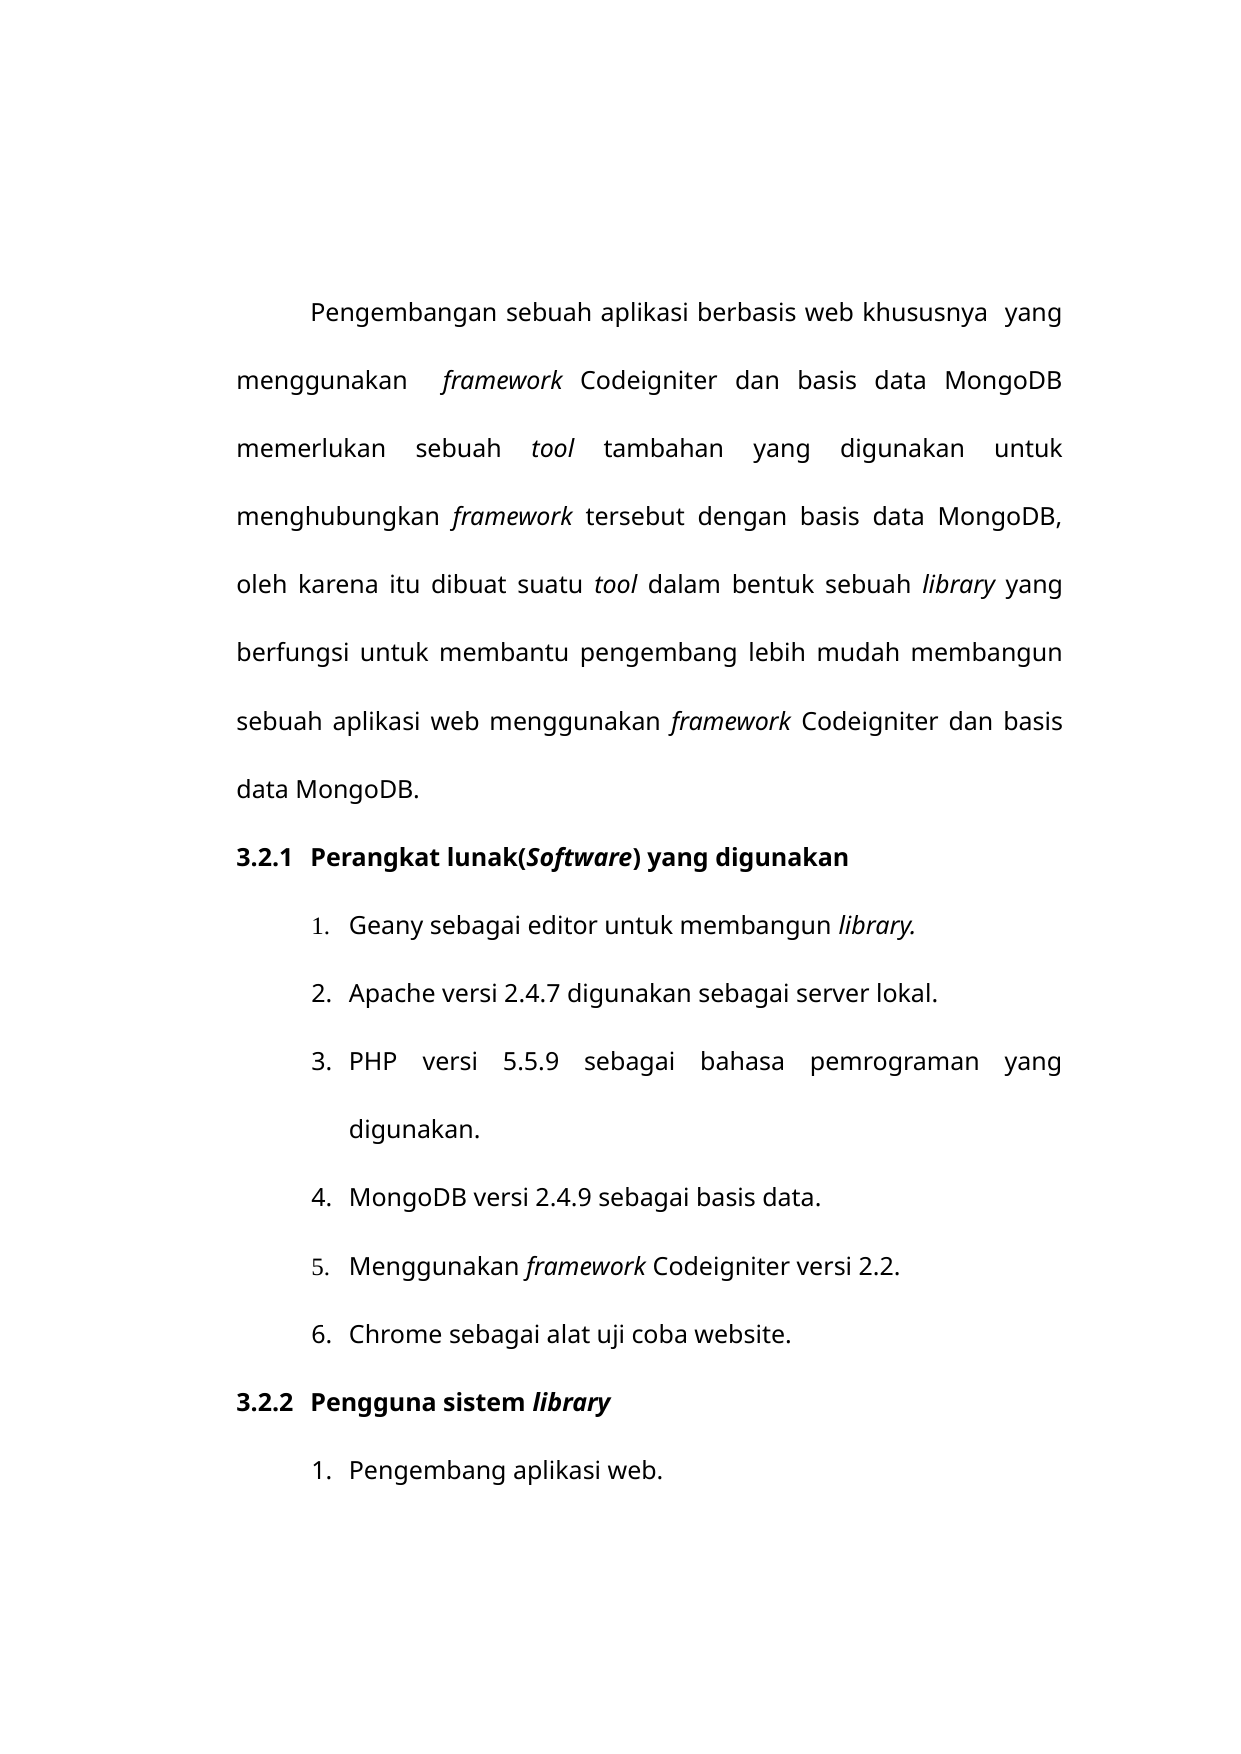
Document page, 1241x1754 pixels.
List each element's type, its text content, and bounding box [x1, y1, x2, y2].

list Pengembang aplikasi web. [311, 1453, 1063, 1487]
text 3.2.2 Pengguna sistem library [236, 1384, 1063, 1418]
list MongoDB versi 2.4.9 sebagai basis data. [311, 1180, 1063, 1214]
list Menggunakan framework Codeigniter versi 2.2. [311, 1248, 1063, 1282]
list PHP versi 5.5.9 sebagai bahasa pemrograman yang digunakan. [311, 1044, 1063, 1146]
text Pengembangan sebuah aplikasi berbasis web khususnya yang menggunakan framework Codeigniter dan basis data MongoDB memerlukan sebuah tool tambahan yang digunakan untuk menghubungkan framework tersebut dengan basis data MongoDB, oleh karena itu dibuat suatu tool dalam bentuk sebuah library yang berfungsi untuk membantu pengembang lebih mudah membangun sebuah aplikasi web menggunakan framework Codeigniter dan basis data MongoDB. [236, 294, 1063, 805]
list Apache versi 2.4.7 digunakan sebagai server lokal. [311, 976, 1063, 1010]
list Chrome sebagai alat uji coba website. [311, 1316, 1063, 1350]
text 3.2.1 Perangkat lunak(Software) yang digunakan [236, 839, 1063, 873]
list Geany sebagai editor untuk membangun library. [311, 908, 1063, 942]
